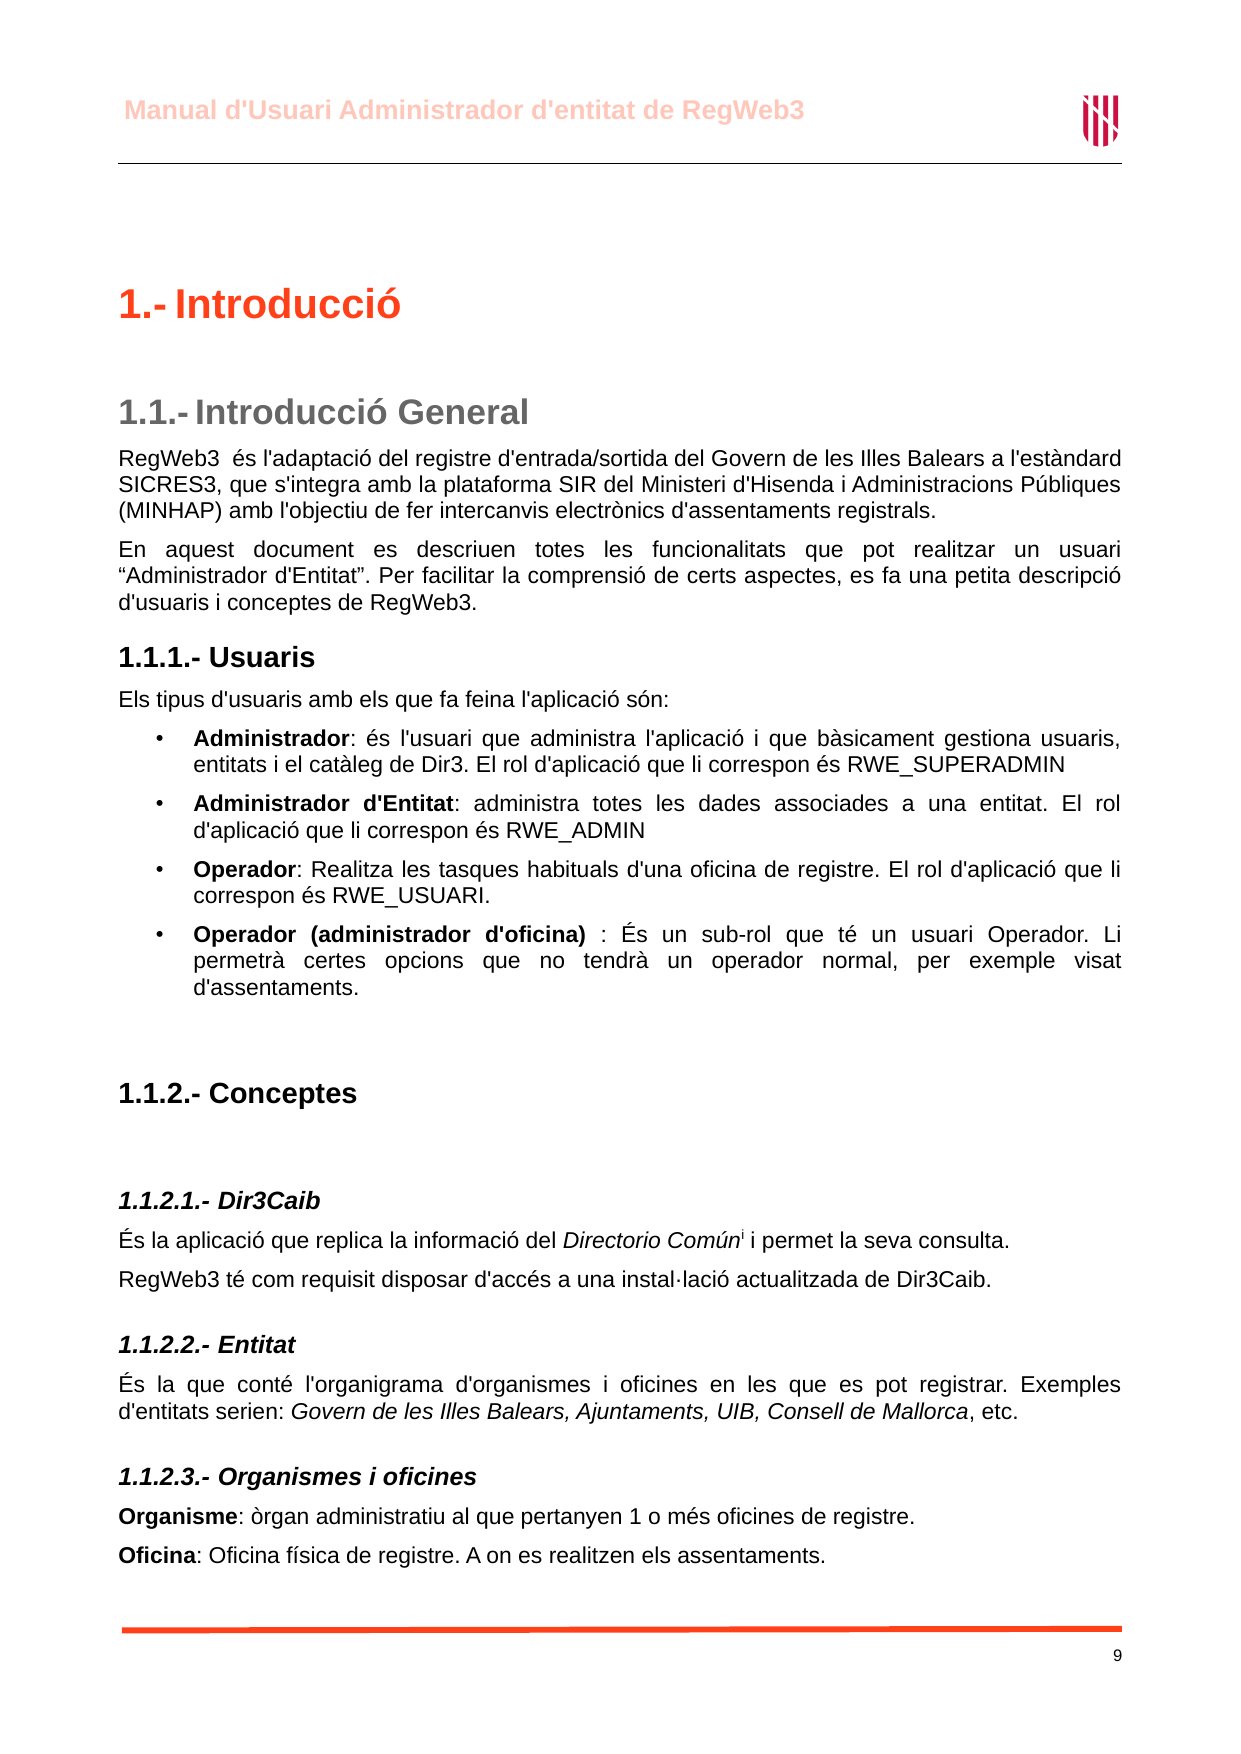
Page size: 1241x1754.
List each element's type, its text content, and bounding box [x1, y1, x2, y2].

text És la aplicació que replica la informació del Directorio Común i permet la seva consulta. [118, 1227, 1122, 1254]
subtitle Conceptes [118, 1076, 1122, 1110]
text És la que conté l'organigrama d'organismes i oficines en les que es pot registrar. Exemples d'entitats serien: Govern de les Illes Balears, Ajuntaments, UIB, Consell de Mallorca, etc. [118, 1371, 1122, 1424]
subtitle Entitat [118, 1330, 1122, 1359]
text Els tipus d'usuaris amb els que fa feina l'aplicació són: [118, 686, 1122, 713]
list Administrador: és l'usuari que administra l'aplicació i que bàsicament gestiona usuaris, entitats i el catàleg de Dir3. El rol d'aplicació que li correspon és RWE_SUPERADMIN [156, 725, 1122, 778]
text RegWeb3 té com requisit disposar d'accés a una instal·lació actualitzada de Dir3Caib. [118, 1266, 1122, 1292]
list Operador: Realitza les tasques habituals d'una oficina de registre. El rol d'aplicació que li correspon és RWE_USUARI. [156, 856, 1122, 908]
subtitle Introducció General [118, 391, 1122, 432]
text RegWeb3 és l'adaptació del registre d'entrada/sortida del Govern de les Illes Balears a l'estàndard SICRES3, que s'integra amb la plataforma SIR del Ministeri d'Hisenda i Administracions Públiques (MINHAP) amb l'objectiu de fer intercanvis electrònics d'assentaments registrals. [118, 444, 1122, 524]
subtitle Introducció [118, 279, 1122, 327]
subtitle Dir3Caib [118, 1186, 1122, 1215]
subtitle Organismes i oficines [118, 1461, 1122, 1490]
list Operador (administrador d'oficina) : És un sub-rol que té un usuari Operador. Li permetrà certes opcions que no tendrà un operador normal, per exemple visat d'assentaments. [156, 921, 1122, 1000]
text Organisme: òrgan administratiu al que pertanyen 1 o més oficines de registre. [118, 1503, 1122, 1529]
list Administrador d'Entitat: administra totes les dades associades a una entitat. El rol d'aplicació que li correspon és RWE_ADMIN [156, 790, 1122, 843]
text Oficina: Oficina física de registre. A on es realitzen els assentaments. [118, 1542, 1122, 1568]
text En aquest document es descriuen totes les funcionalitats que pot realitzar un usuari “Administrador d'Entitat”. Per facilitar la comprensió de certs aspectes, es fa una petita descripció d'usuaris i conceptes de RegWeb3. [118, 536, 1122, 615]
picture [1080, 93, 1121, 148]
subtitle Usuaris [118, 640, 1122, 674]
